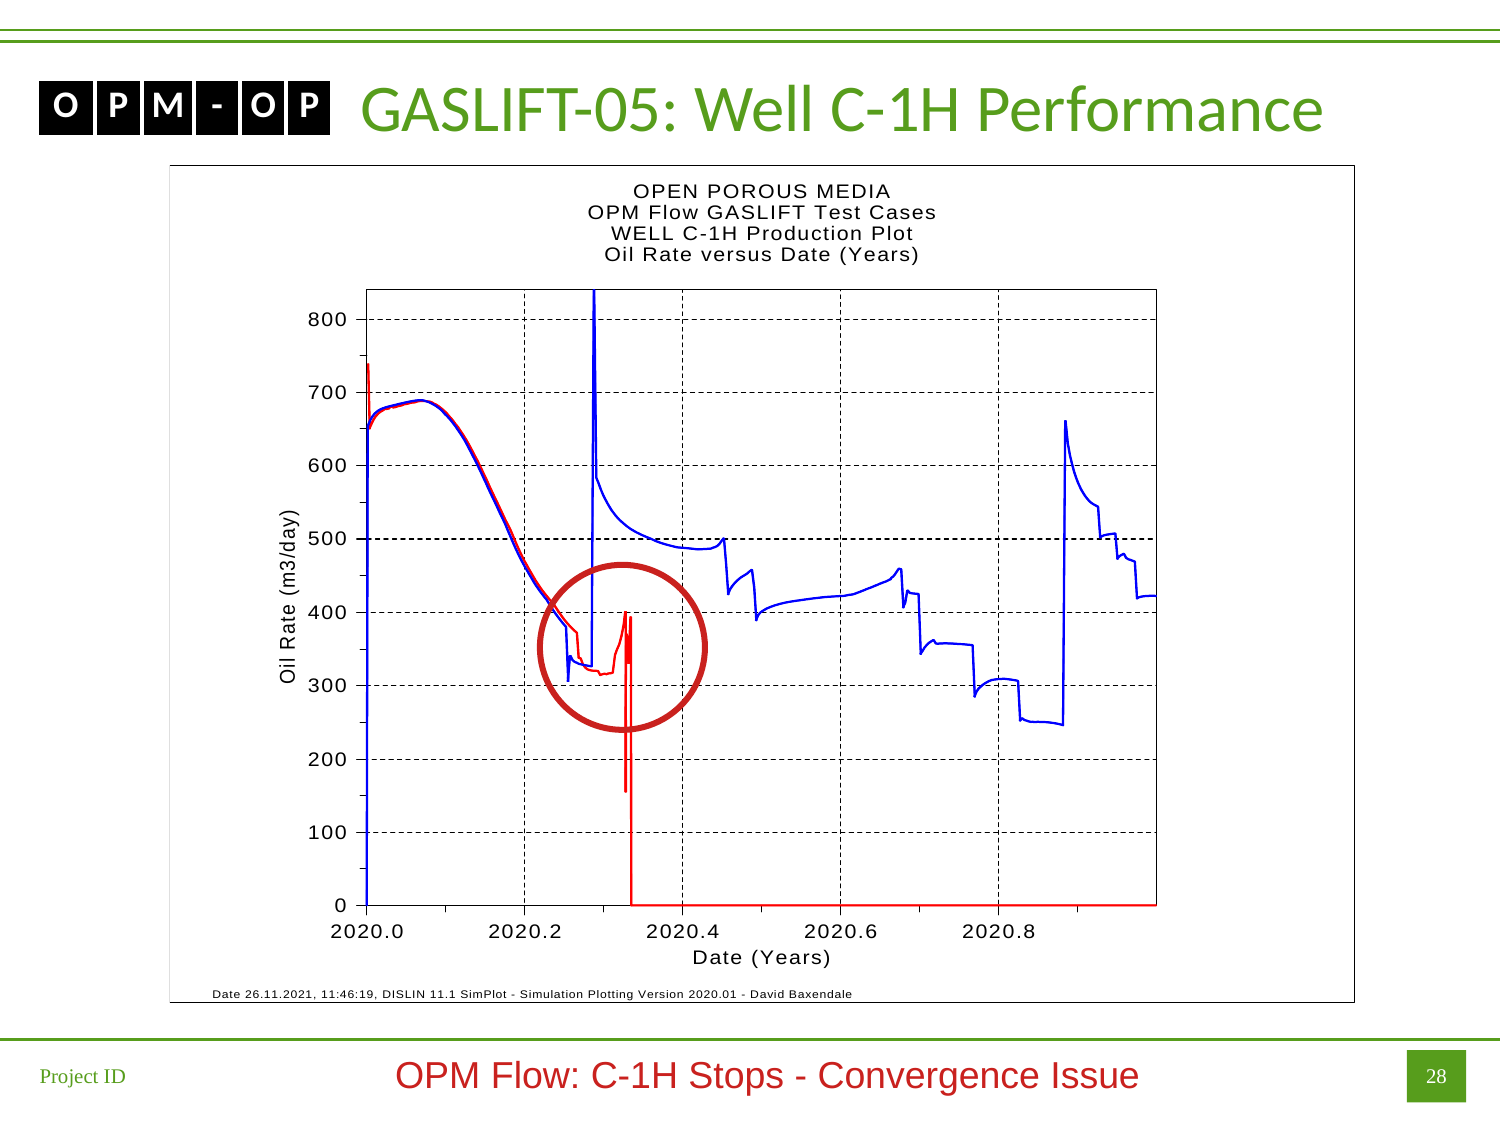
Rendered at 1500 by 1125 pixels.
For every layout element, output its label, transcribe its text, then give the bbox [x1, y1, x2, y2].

text_box OPM Flow: C-1H Stops - Convergence Issue [200, 1046, 1335, 1110]
picture [169, 165, 1356, 1004]
title GASLIFT-05: Well C-1H Performance [360, 77, 1425, 153]
